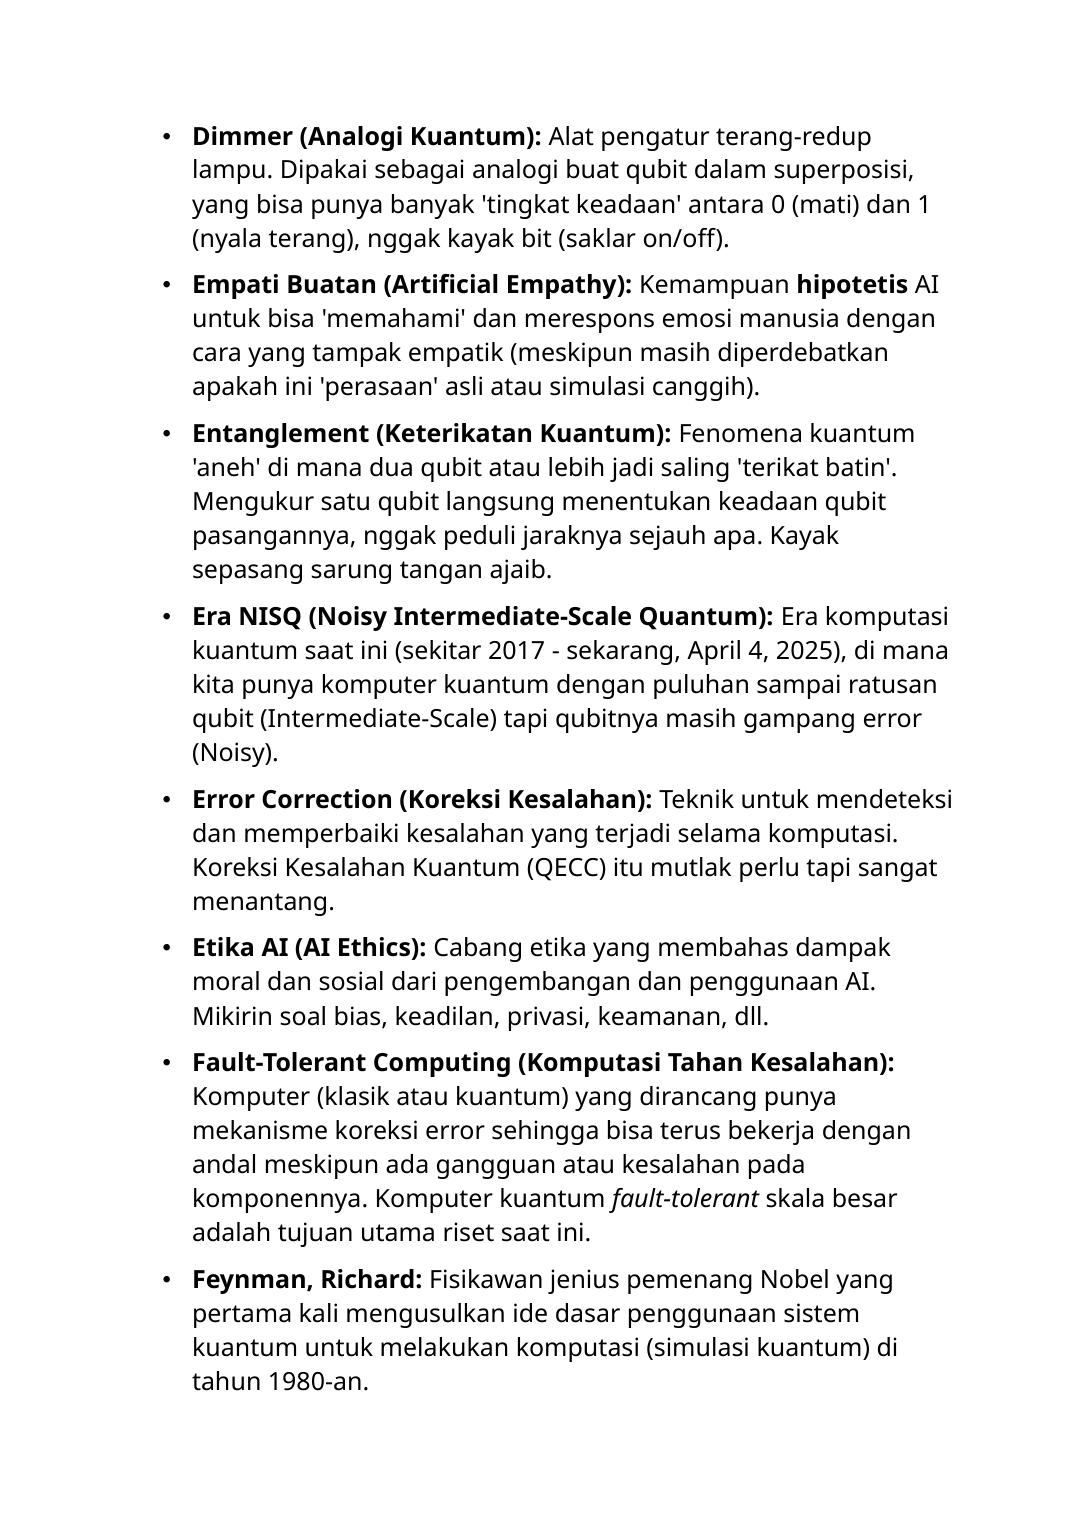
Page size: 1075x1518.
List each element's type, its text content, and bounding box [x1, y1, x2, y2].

list Dimmer (Analogi Kuantum): Alat pengatur terang-redup lampu. Dipakai sebagai analogi buat qubit dalam superposisi, yang bisa punya banyak 'tingkat keadaan' antara 0 (mati) dan 1 (nyala terang), nggak kayak bit (saklar on/off). [162, 118, 957, 254]
list Fault-Tolerant Computing (Komputasi Tahan Kesalahan): Komputer (klasik atau kuantum) yang dirancang punya mekanisme koreksi error sehingga bisa terus bekerja dengan andal meskipun ada gangguan atau kesalahan pada komponennya. Komputer kuantum fault-tolerant skala besar adalah tujuan utama riset saat ini. [162, 1045, 957, 1249]
list Era NISQ (Noisy Intermediate-Scale Quantum): Era komputasi kuantum saat ini (sekitar 2017 - sekarang, April 4, 2025), di mana kita punya komputer kuantum dengan puluhan sampai ratusan qubit (Intermediate-Scale) tapi qubitnya masih gampang error (Noisy). [162, 598, 957, 769]
list Feynman, Richard: Fisikawan jenius pemenang Nobel yang pertama kali mengusulkan ide dasar penggunaan sistem kuantum untuk melakukan komputasi (simulasi kuantum) di tahun 1980-an. [162, 1262, 957, 1398]
list Empati Buatan (Artificial Empathy): Kemampuan hipotetis AI untuk bisa 'memahami' dan merespons emosi manusia dengan cara yang tampak empatik (meskipun masih diperdebatkan apakah ini 'perasaan' asli atau simulasi canggih). [162, 267, 957, 403]
list Entanglement (Keterikatan Kuantum): Fenomena kuantum 'aneh' di mana dua qubit atau lebih jadi saling 'terikat batin'. Mengukur satu qubit langsung menentukan keadaan qubit pasangannya, nggak peduli jaraknya sejauh apa. Kayak sepasang sarung tangan ajaib. [162, 416, 957, 586]
list Etika AI (AI Ethics): Cabang etika yang membahas dampak moral dan sosial dari pengembangan dan penggunaan AI. Mikirin soal bias, keadilan, privasi, keamanan, dll. [162, 930, 957, 1032]
list Error Correction (Koreksi Kesalahan): Teknik untuk mendeteksi dan memperbaiki kesalahan yang terjadi selama komputasi. Koreksi Kesalahan Kuantum (QECC) itu mutlak perlu tapi sangat menantang. [162, 781, 957, 917]
